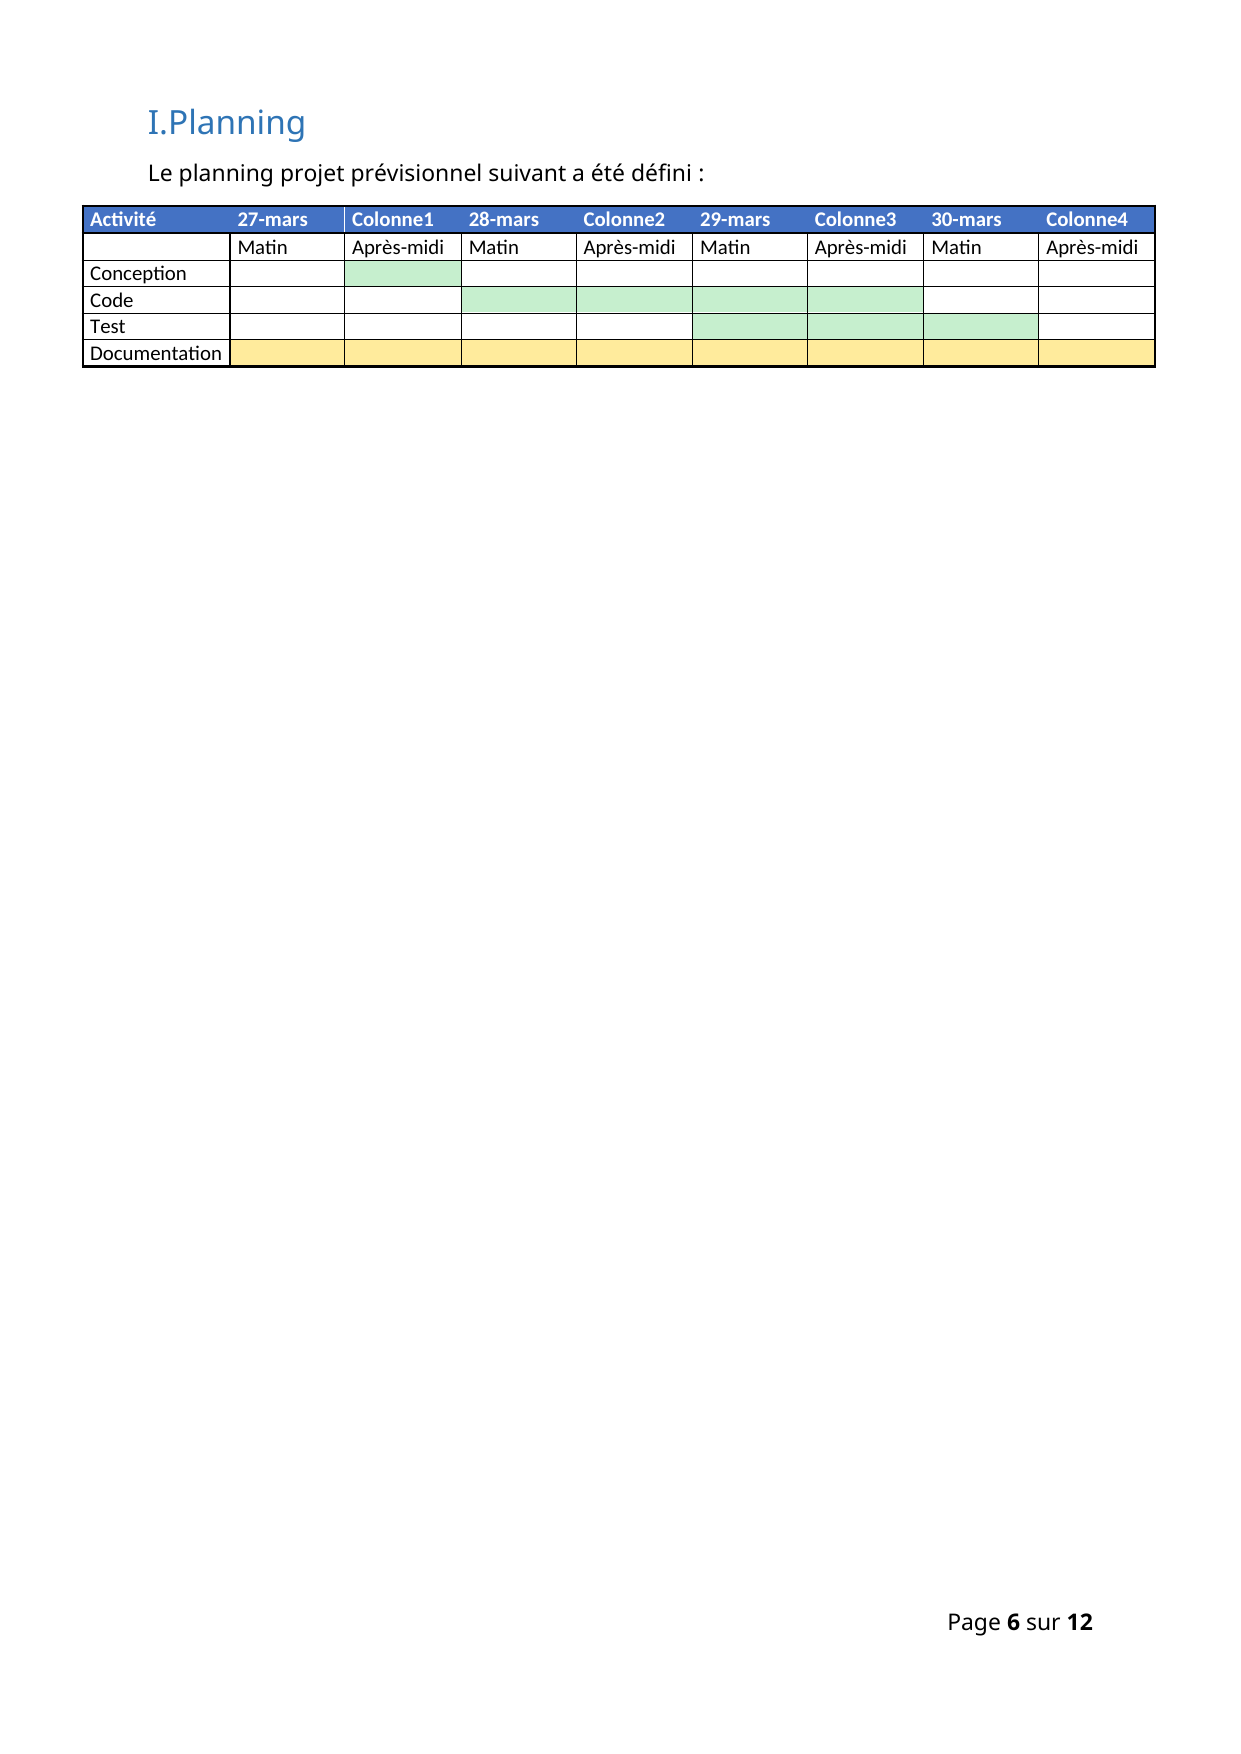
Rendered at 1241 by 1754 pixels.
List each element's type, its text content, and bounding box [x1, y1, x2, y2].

table_cell [231, 340, 344, 365]
table_cell [924, 340, 1038, 365]
table_cell Conception [84, 261, 229, 286]
table_header Activité [84, 207, 230, 232]
table_cell Matin [231, 234, 344, 259]
table_cell [577, 287, 692, 312]
table_cell Matin [462, 234, 576, 259]
table_cell [1039, 261, 1154, 286]
table_header 28-mars [461, 207, 576, 232]
table_cell [808, 287, 923, 312]
table_cell [231, 287, 344, 312]
table_cell [462, 340, 576, 365]
table_cell [808, 340, 923, 365]
table_cell [924, 314, 1038, 339]
table_cell Matin [693, 234, 807, 259]
table_cell Documentation [84, 340, 229, 365]
table_cell [577, 340, 692, 365]
table_cell [345, 261, 461, 286]
list Planning [148, 99, 1093, 144]
table_header Colonne4 [1039, 207, 1154, 232]
table_header Colonne3 [807, 207, 924, 232]
table_cell [693, 261, 807, 286]
table_cell Après-midi [808, 234, 923, 259]
table_cell Code [84, 287, 229, 312]
table_cell [1039, 314, 1154, 339]
table_cell [462, 261, 576, 286]
table_cell [577, 314, 692, 339]
table_header 30-mars [924, 207, 1039, 232]
table_cell Test [84, 314, 229, 339]
table_cell [693, 287, 807, 312]
table_cell [1039, 340, 1154, 365]
table_cell [1039, 287, 1154, 312]
table_cell [231, 261, 344, 286]
table_cell [231, 314, 344, 339]
table_cell [577, 261, 692, 286]
table_cell Après-midi [1039, 234, 1154, 259]
table_cell [808, 314, 923, 339]
table_header 27-mars [230, 207, 344, 232]
text Le planning projet prévisionnel suivant a été défini : [148, 157, 1093, 188]
table_cell Après-midi [345, 234, 461, 259]
table_cell [693, 340, 807, 365]
table_cell [345, 314, 461, 339]
table_cell [808, 261, 923, 286]
table_cell [462, 287, 576, 312]
table_cell Matin [924, 234, 1038, 259]
table_header Colonne2 [576, 207, 693, 232]
table_cell [693, 314, 807, 339]
table_cell [84, 234, 229, 259]
table_cell [345, 340, 461, 365]
table_cell [924, 261, 1038, 286]
table_header 29-mars [693, 207, 807, 232]
table_cell [462, 314, 576, 339]
table_cell [345, 287, 461, 312]
table_cell [924, 287, 1038, 312]
table_cell Après-midi [577, 234, 692, 259]
table_header Colonne1 [345, 207, 461, 232]
